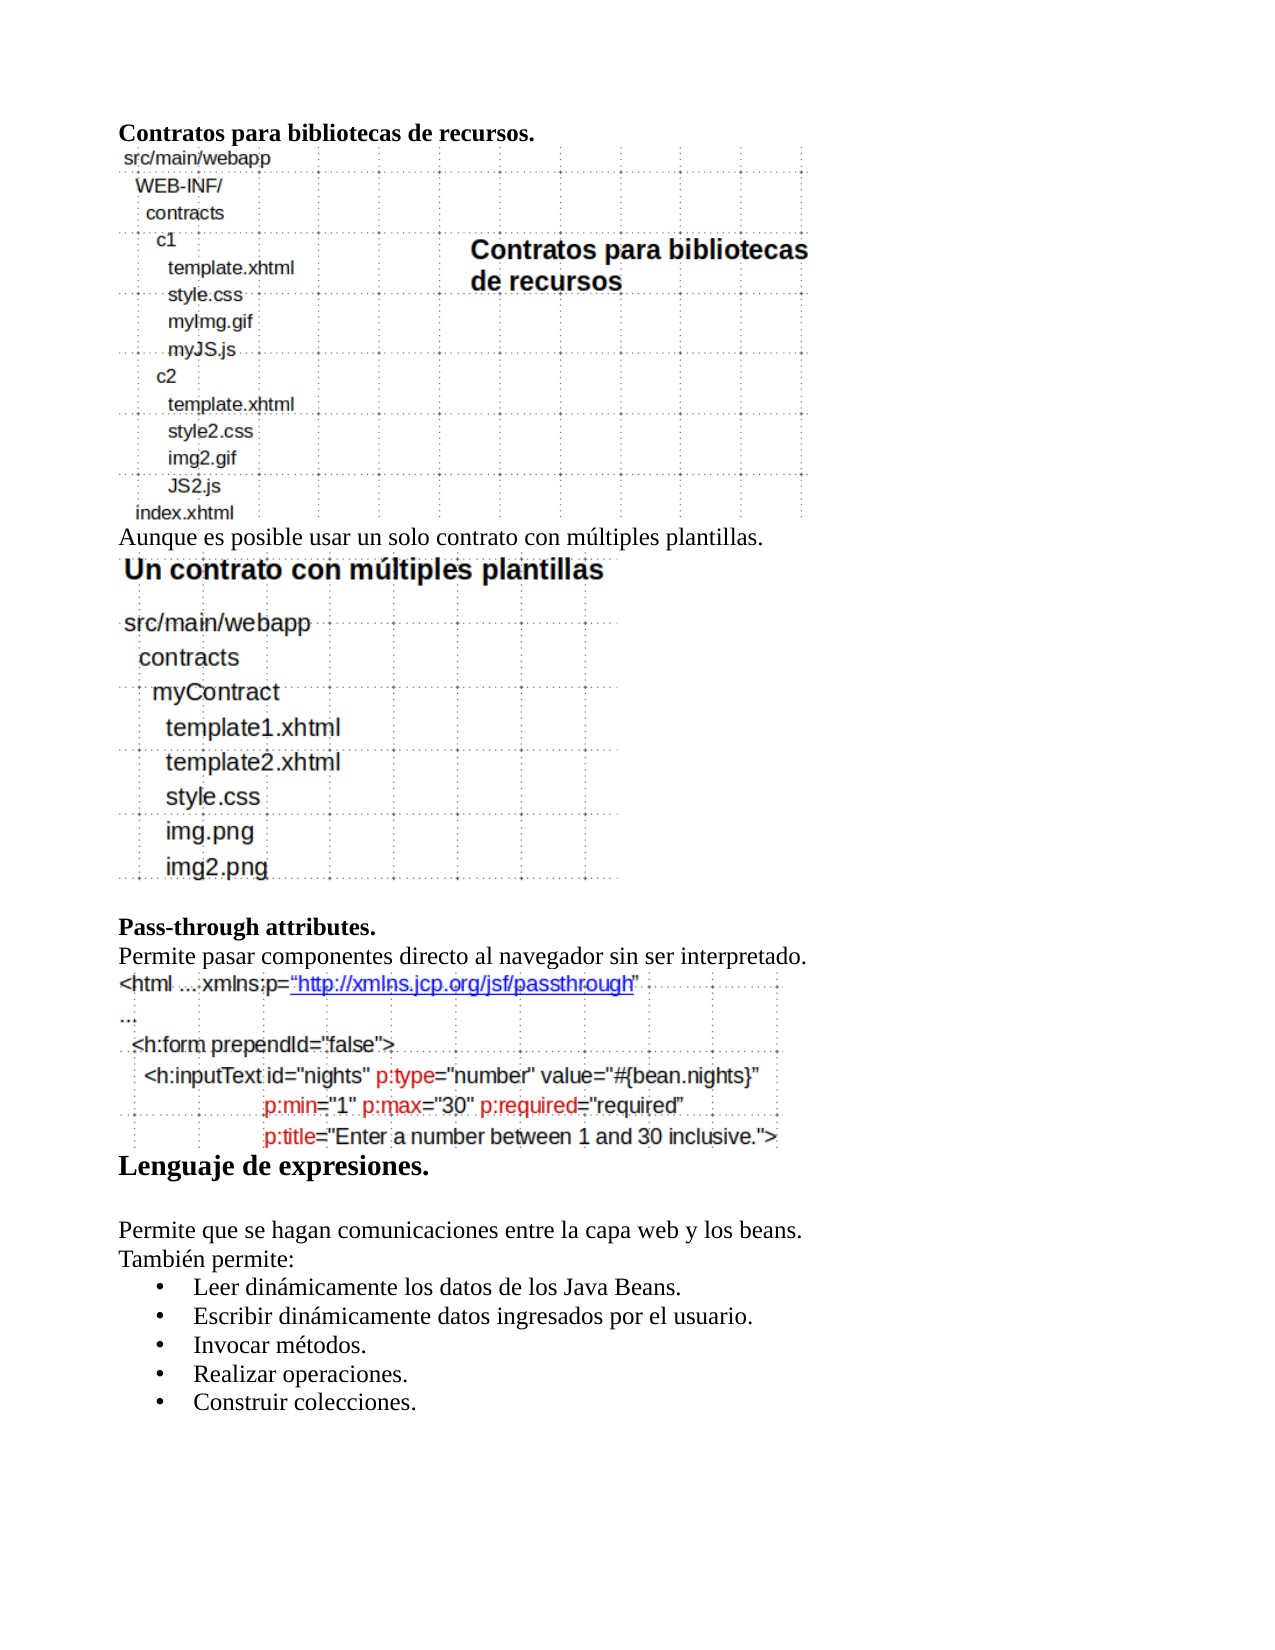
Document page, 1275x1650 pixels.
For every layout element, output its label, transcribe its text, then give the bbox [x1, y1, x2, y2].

text Permite pasar componentes directo al navegador sin ser interpretado. [118, 941, 1157, 969]
picture [118, 969, 784, 1148]
text Permite que se hagan comunicaciones entre la capa web y los beans. [118, 1215, 1157, 1244]
list Escribir dinámicamente datos ingresados por el usuario. [156, 1301, 1157, 1330]
text Aunque es posible usar un solo contrato con múltiples plantillas. [118, 522, 1157, 551]
list Invocar métodos. [156, 1330, 1157, 1359]
list Realizar operaciones. [156, 1359, 1157, 1387]
text Lenguaje de expresiones. [118, 1148, 1157, 1181]
list Construir colecciones. [156, 1387, 1157, 1416]
text Contratos para bibliotecas de recursos. [118, 118, 1157, 147]
picture [118, 551, 618, 884]
picture [118, 146, 809, 523]
text También permite: [118, 1244, 1157, 1272]
list Leer dinámicamente los datos de los Java Beans. [156, 1272, 1157, 1301]
text Pass-through attributes. [118, 912, 1157, 941]
